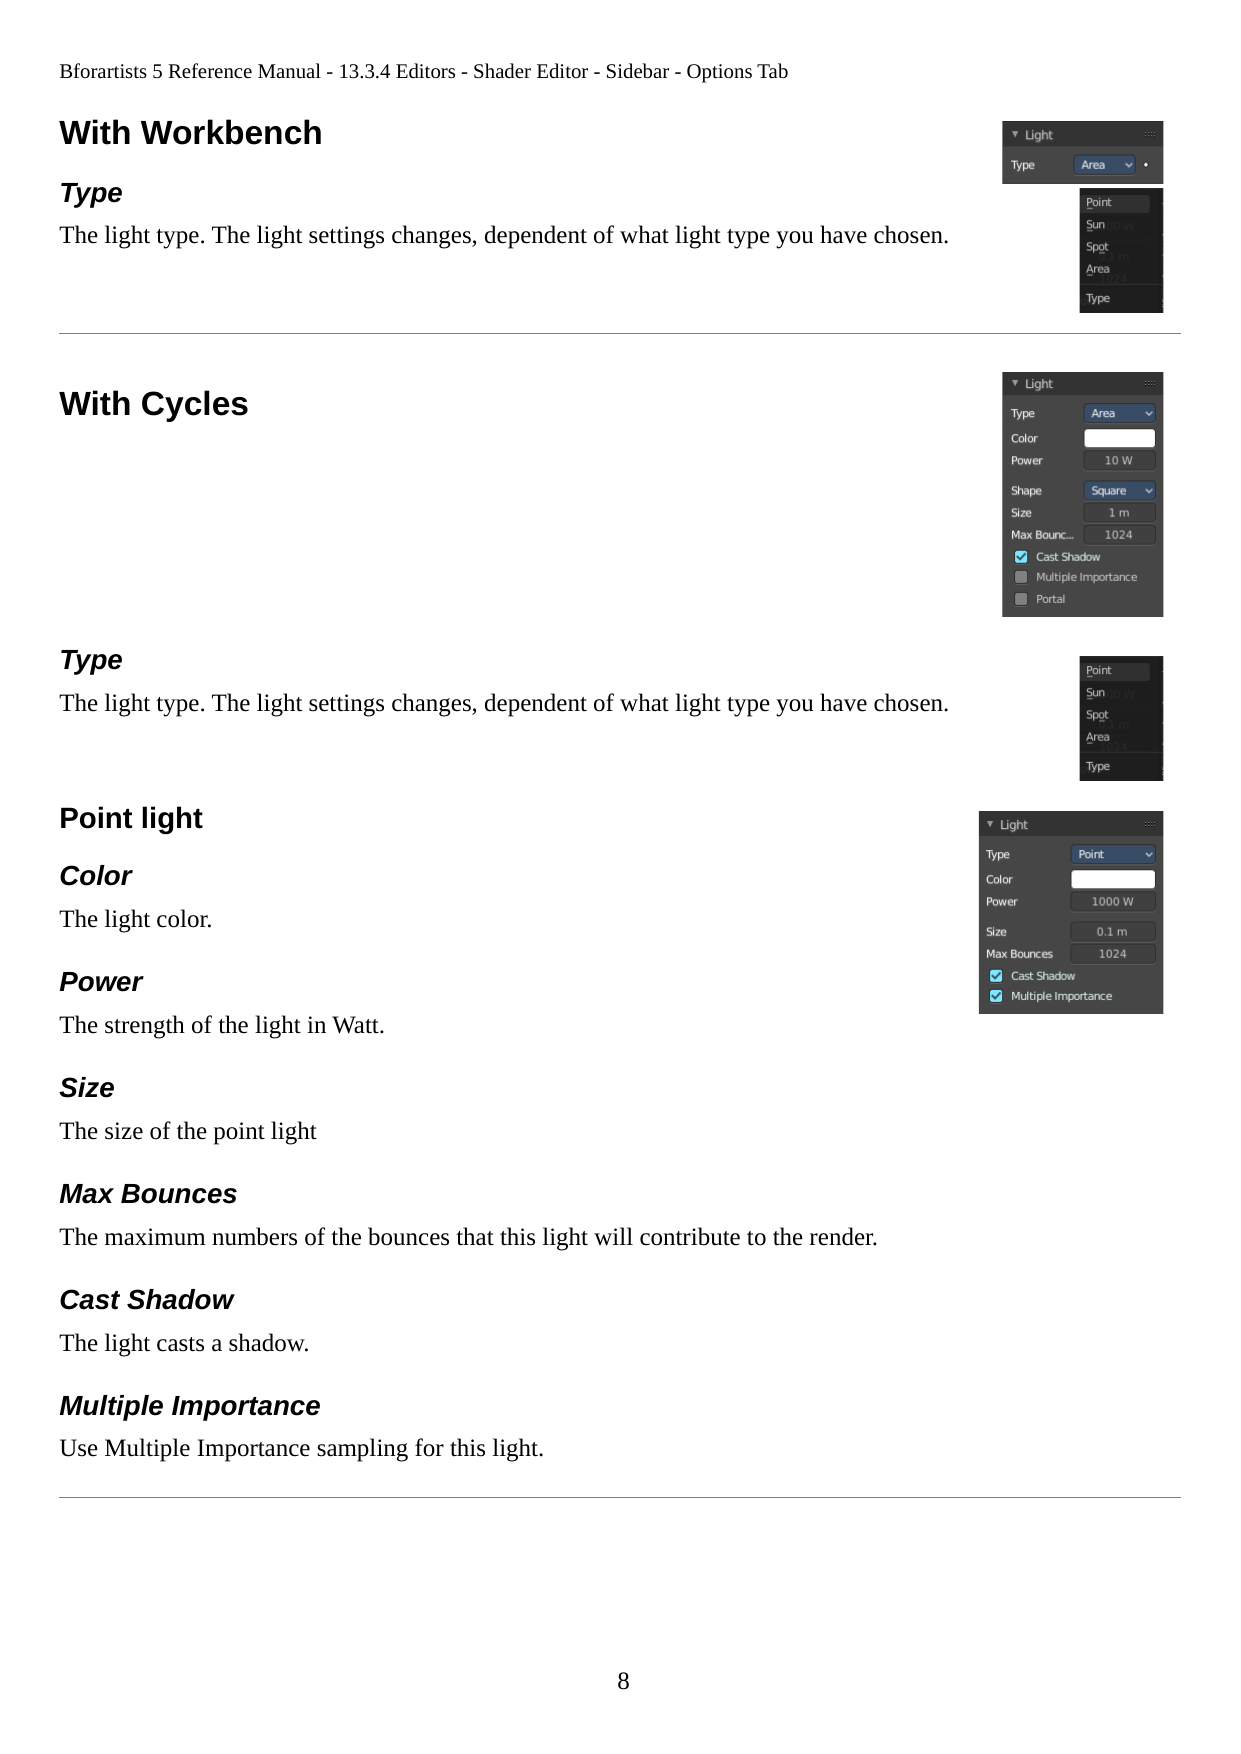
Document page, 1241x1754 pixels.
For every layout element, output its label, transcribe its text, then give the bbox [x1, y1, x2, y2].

picture [1079, 188, 1164, 313]
subtitle Type [59, 176, 1181, 208]
text The light type. The light settings changes, dependent of what light type you have chosen. [59, 221, 1079, 249]
subtitle Cast Shadow [59, 1283, 1181, 1315]
picture [1002, 372, 1164, 617]
picture [1079, 656, 1164, 781]
picture [978, 811, 1164, 1014]
subtitle [1164, 384, 1181, 422]
text The strength of the light in Watt. [59, 1010, 1181, 1038]
text The light color. [59, 904, 978, 933]
text [1164, 904, 1181, 933]
picture [1002, 121, 1164, 184]
text The maximum numbers of the bounces that this light will contribute to the render. [59, 1222, 1181, 1250]
text The size of the point light [59, 1116, 1181, 1144]
subtitle [1164, 859, 1181, 891]
subtitle With Workbench [59, 113, 1181, 151]
text The light type. The light settings changes, dependent of what light type you have chosen. [59, 688, 1079, 717]
subtitle Size [59, 1071, 1181, 1103]
subtitle With Cycles [59, 384, 1002, 422]
subtitle Multiple Importance [59, 1389, 1181, 1421]
subtitle Max Bounces [59, 1177, 1181, 1209]
subtitle [1164, 965, 1181, 997]
text Use Multiple Importance sampling for this light. [59, 1433, 1181, 1462]
text The light casts a shadow. [59, 1328, 1181, 1356]
subtitle Type [59, 644, 1181, 676]
subtitle Color [59, 859, 978, 891]
subtitle Point light [59, 801, 1181, 834]
subtitle Power [59, 965, 978, 997]
